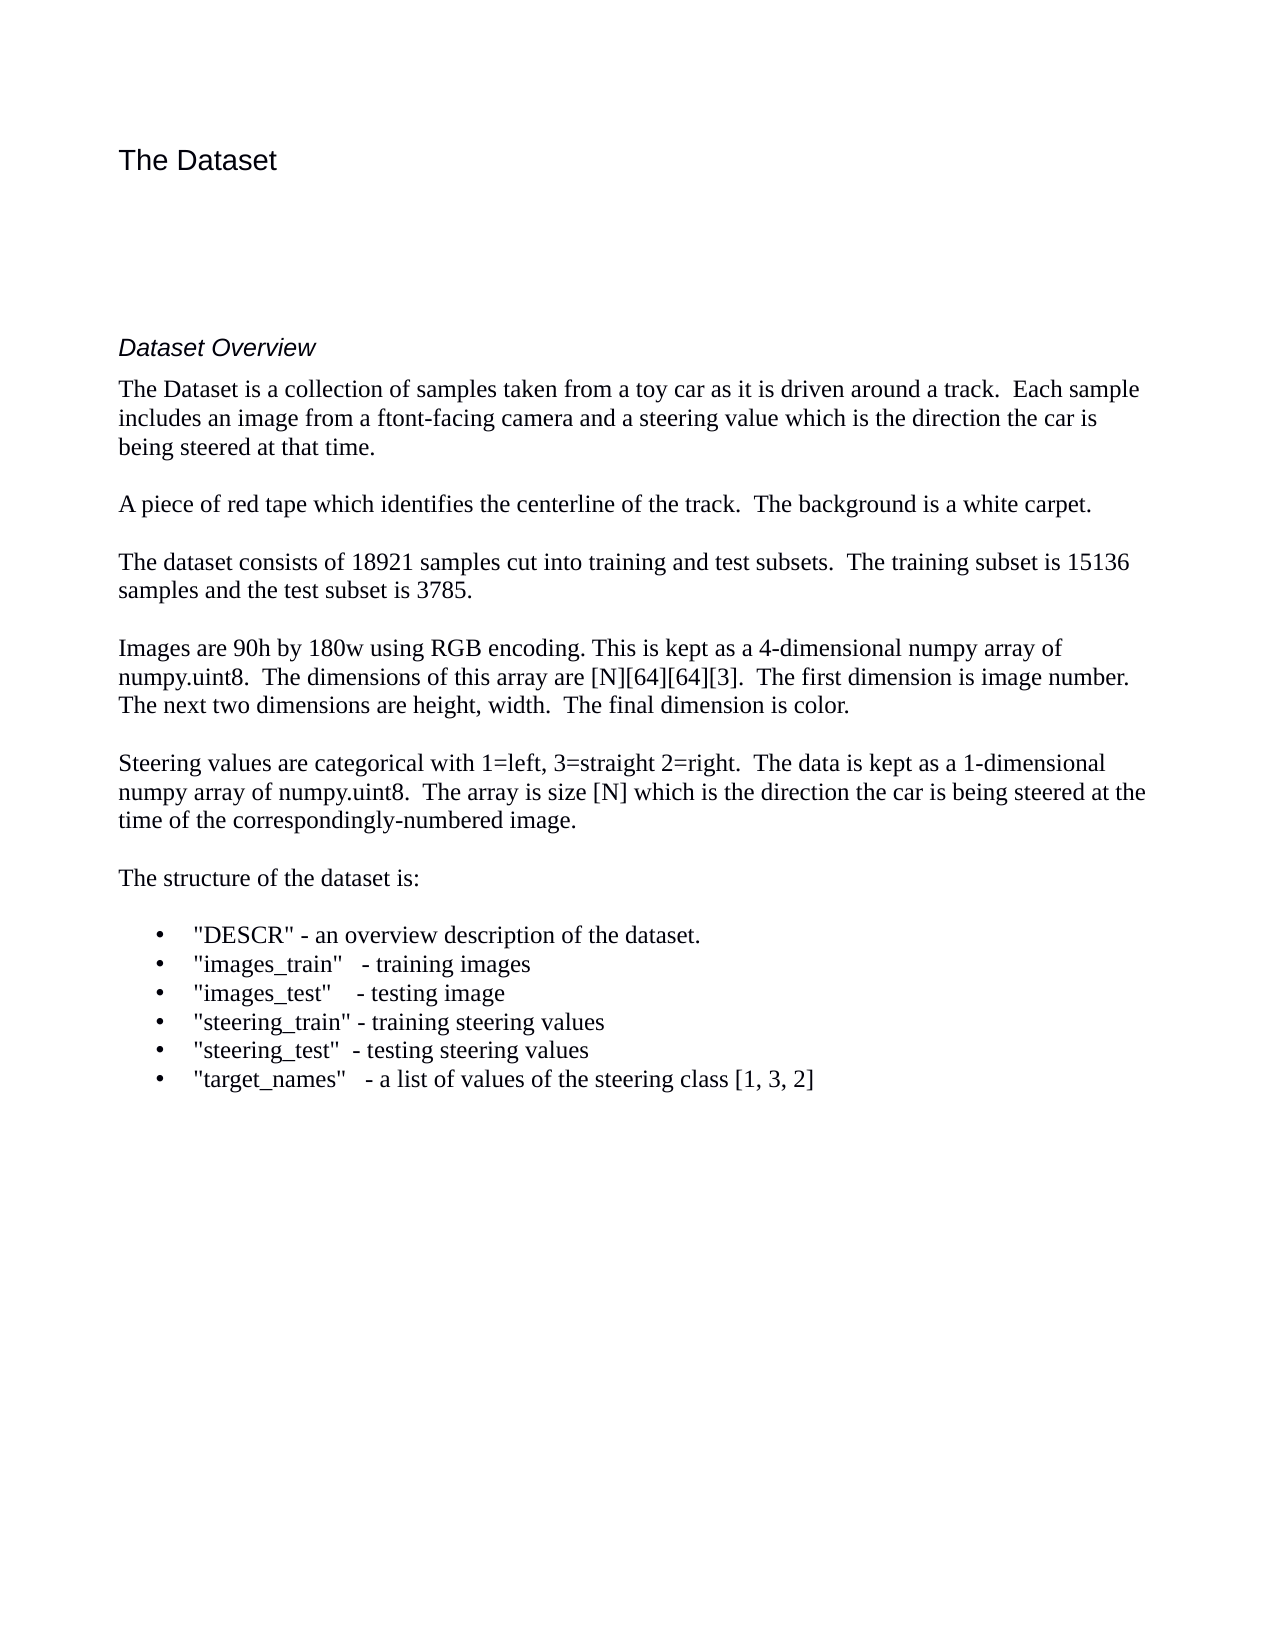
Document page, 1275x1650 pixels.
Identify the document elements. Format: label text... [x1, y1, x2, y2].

text The dataset consists of 18921 samples cut into training and test subsets. The training subset is 15136 samples and the test subset is 3785. [118, 547, 1157, 604]
text The Dataset is a collection of samples taken from a toy car as it is driven around a track. Each sample includes an image from a ftont-facing camera and a steering value which is the direction the car is being steered at that time. [118, 374, 1157, 460]
subtitle The Dataset [118, 143, 1157, 177]
list "steering_train" - training steering values [156, 1007, 1157, 1035]
text A piece of red tape which identifies the centerline of the track. The background is a white carpet. [118, 489, 1157, 518]
subtitle Dataset Overview [118, 333, 1157, 362]
list "steering_test" - testing steering values [156, 1035, 1157, 1064]
list "DESCR" - an overview description of the dataset. [156, 920, 1157, 949]
text The structure of the dataset is: [118, 863, 1157, 892]
list "images_test" - testing image [156, 978, 1157, 1007]
text Steering values are categorical with 1=left, 3=straight 2=right. The data is kept as a 1-dimensional numpy array of numpy.uint8. The array is size [N] which is the direction the car is being steered at the time of the correspondingly-numbered image. [118, 748, 1157, 834]
text Images are 90h by 180w using RGB encoding. This is kept as a 4-dimensional numpy array of numpy.uint8. The dimensions of this array are [N][64][64][3]. The first dimension is image number. The next two dimensions are height, width. The final dimension is color. [118, 633, 1157, 719]
list "images_train" - training images [156, 949, 1157, 978]
list "target_names" - a list of values of the steering class [1, 3, 2] [156, 1064, 1157, 1093]
